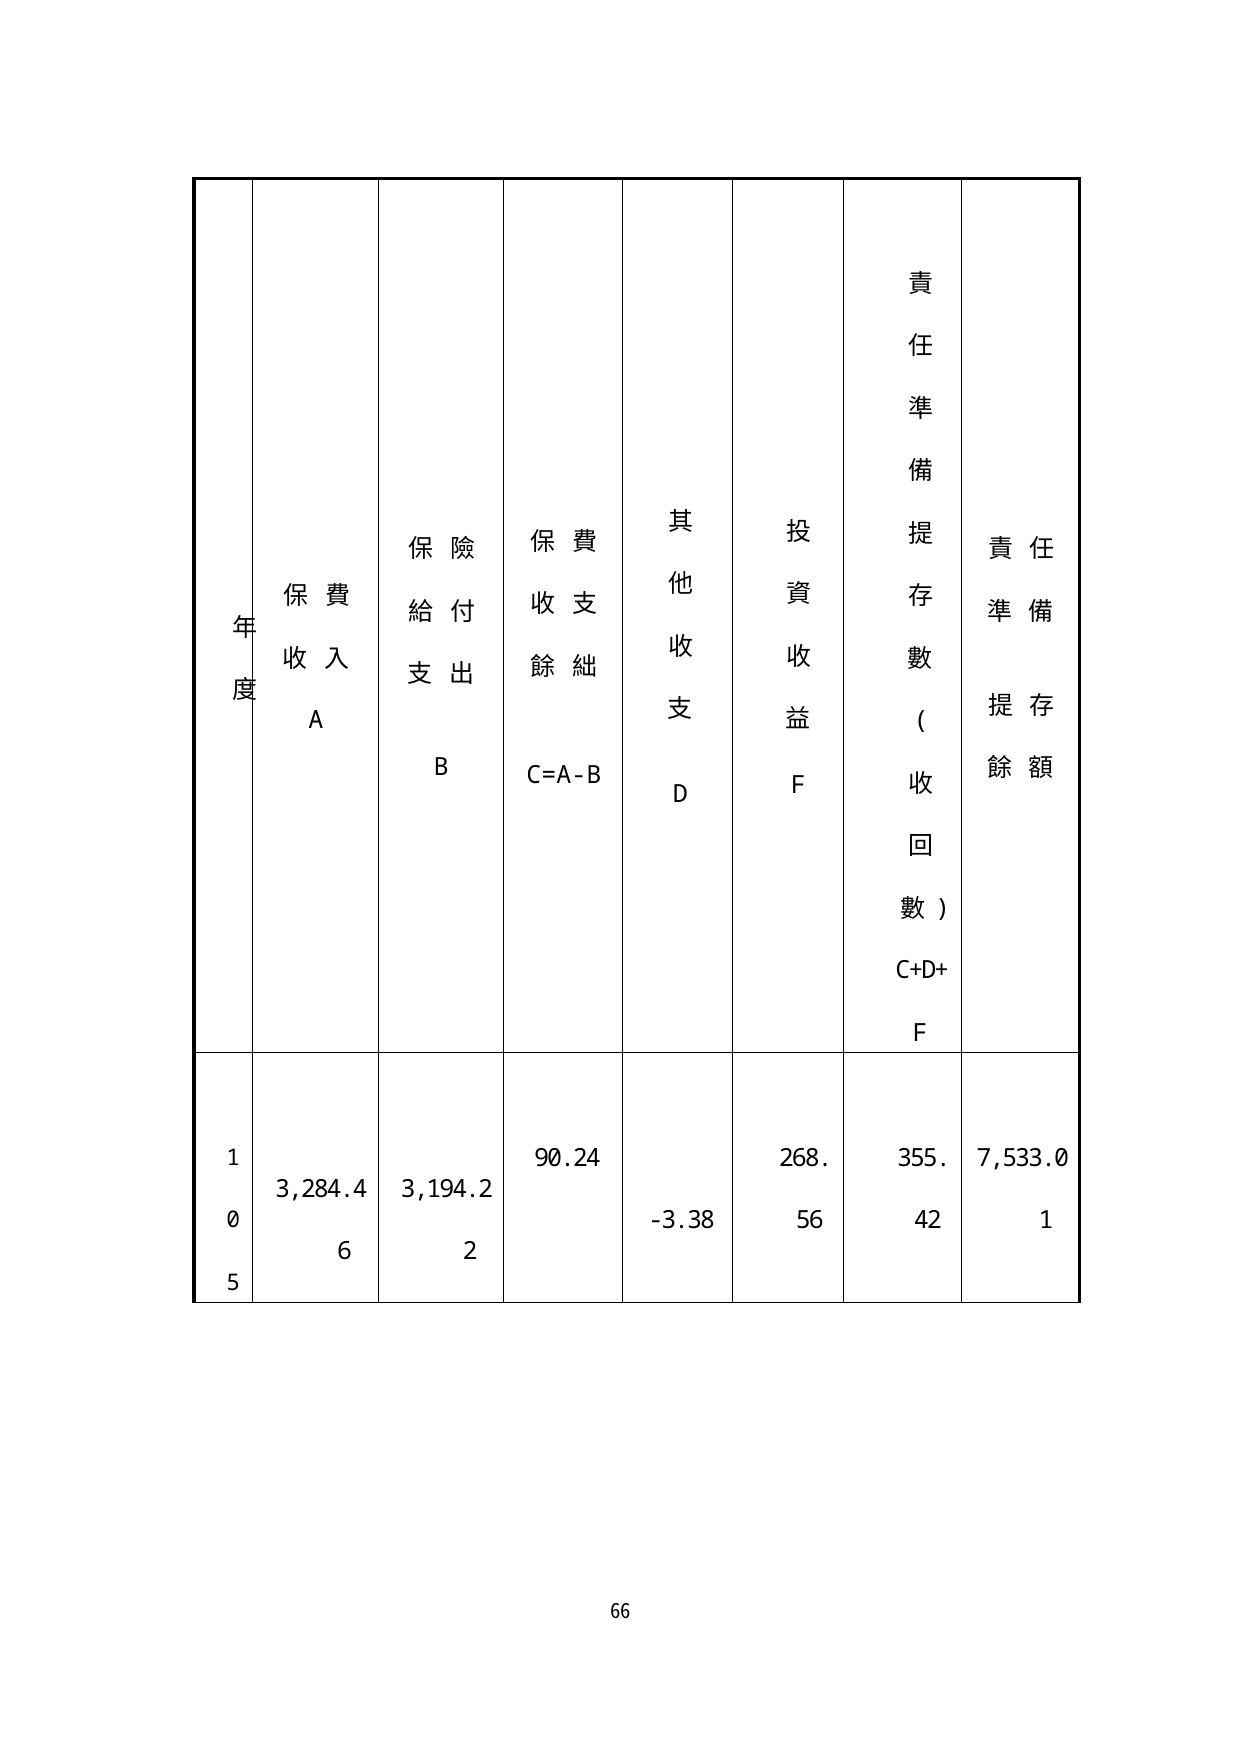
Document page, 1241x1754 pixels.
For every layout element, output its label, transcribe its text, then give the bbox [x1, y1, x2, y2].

table_cell 7,533.01 [962, 1053, 1078, 1302]
table_cell 268.56 [733, 1053, 843, 1302]
table_header 責任準備 提存餘額 [962, 180, 1078, 1052]
table_header 投資收益 F [733, 180, 843, 1052]
table_cell 105 [196, 1053, 252, 1302]
table_header 保費收入 A [253, 180, 378, 1052]
table_header 其他收支 D [623, 180, 732, 1052]
table_header 保險給付支出 B [379, 180, 503, 1052]
table_cell 355.42 [844, 1053, 961, 1302]
table_cell 90.24 [504, 1053, 622, 1302]
table_header 責任準備提存數(收回數) C+D+F [844, 180, 961, 1052]
table_cell 3,284.46 [253, 1053, 378, 1302]
table_header 年度 [196, 180, 252, 1052]
table_cell -3.38 [623, 1053, 732, 1302]
table_header 保費收支餘絀 C=A-B [504, 180, 622, 1052]
table_cell 3,194.22 [379, 1053, 503, 1302]
